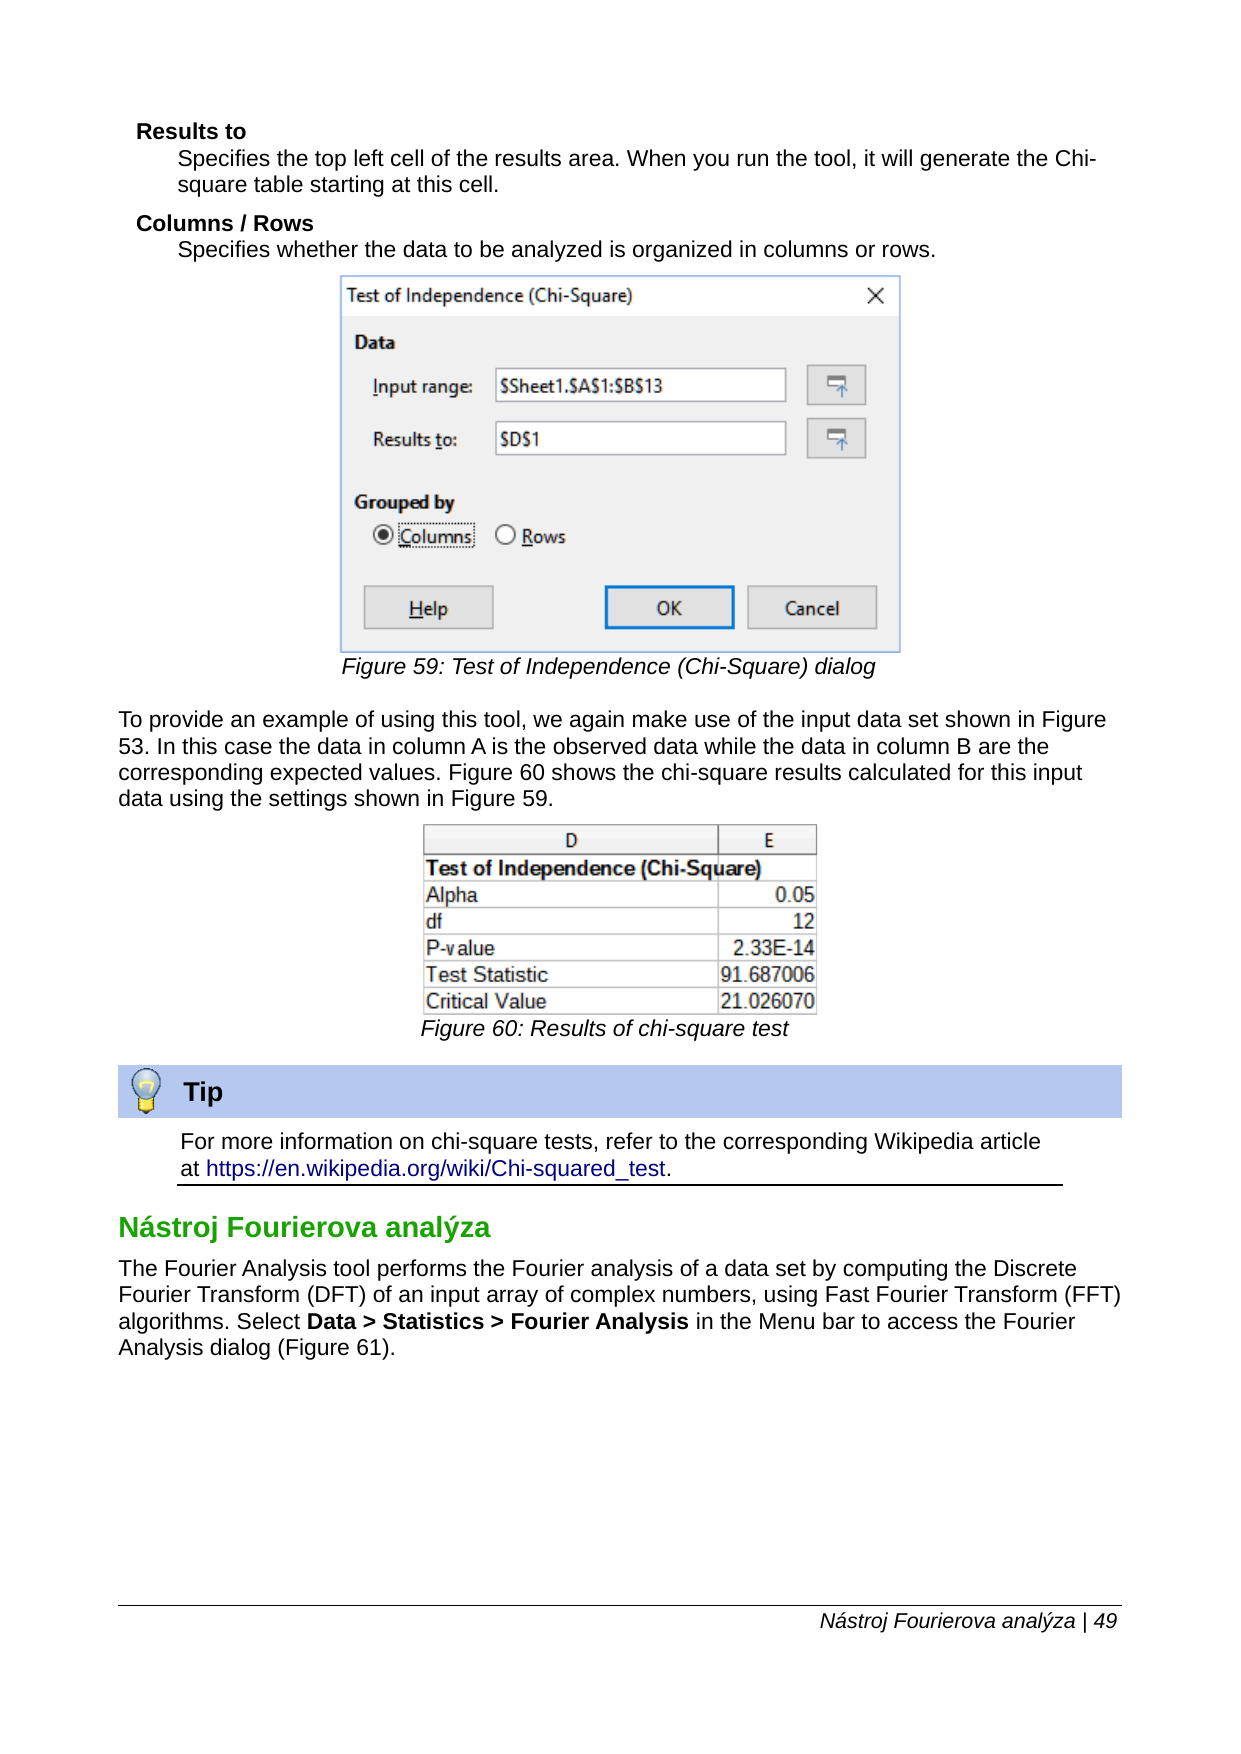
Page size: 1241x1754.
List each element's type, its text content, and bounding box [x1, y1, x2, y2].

text Columns / Rows [136, 210, 1122, 236]
text The Fourier Analysis tool performs the Fourier analysis of a data set by computing the Discrete Fourier Transform (DFT) of an input array of complex numbers, using Fast Fourier Transform (FFT) algorithms. Select Data > Statistics > Fourier Analysis in the Menu bar to access the Fourier Analysis dialog (Figure 61). [118, 1255, 1122, 1360]
text Specifies the top left cell of the results area. When you run the tool, it will generate the Chi-square table starting at this cell. [177, 144, 1122, 197]
picture [119, 1066, 170, 1117]
subtitle Tip [118, 1065, 1122, 1118]
picture [423, 824, 818, 1015]
subtitle Nástroj Fourierova analýza [118, 1210, 1122, 1243]
picture [339, 275, 901, 653]
text Figure 60: Results of chi-square test [420, 824, 820, 1041]
text To provide an example of using this tool, we again make use of the input data set shown in Figure 53. In this case the data in column A is the observed data while the data in column B are the corresponding expected values. Figure 60 shows the chi-square results calculated for this input data using the settings shown in Figure 59. [118, 706, 1122, 812]
text For more information on chi-square tests, refer to the corresponding Wikipedia article at https://en.wikipedia.org/wiki/Chi-squared_test. [177, 1125, 1063, 1184]
text Figure 59: Test of Independence (Chi-Square) dialog [341, 653, 899, 679]
text Specifies whether the data to be analyzed is organized in columns or rows. [177, 236, 1122, 262]
text Results to [136, 118, 1122, 144]
